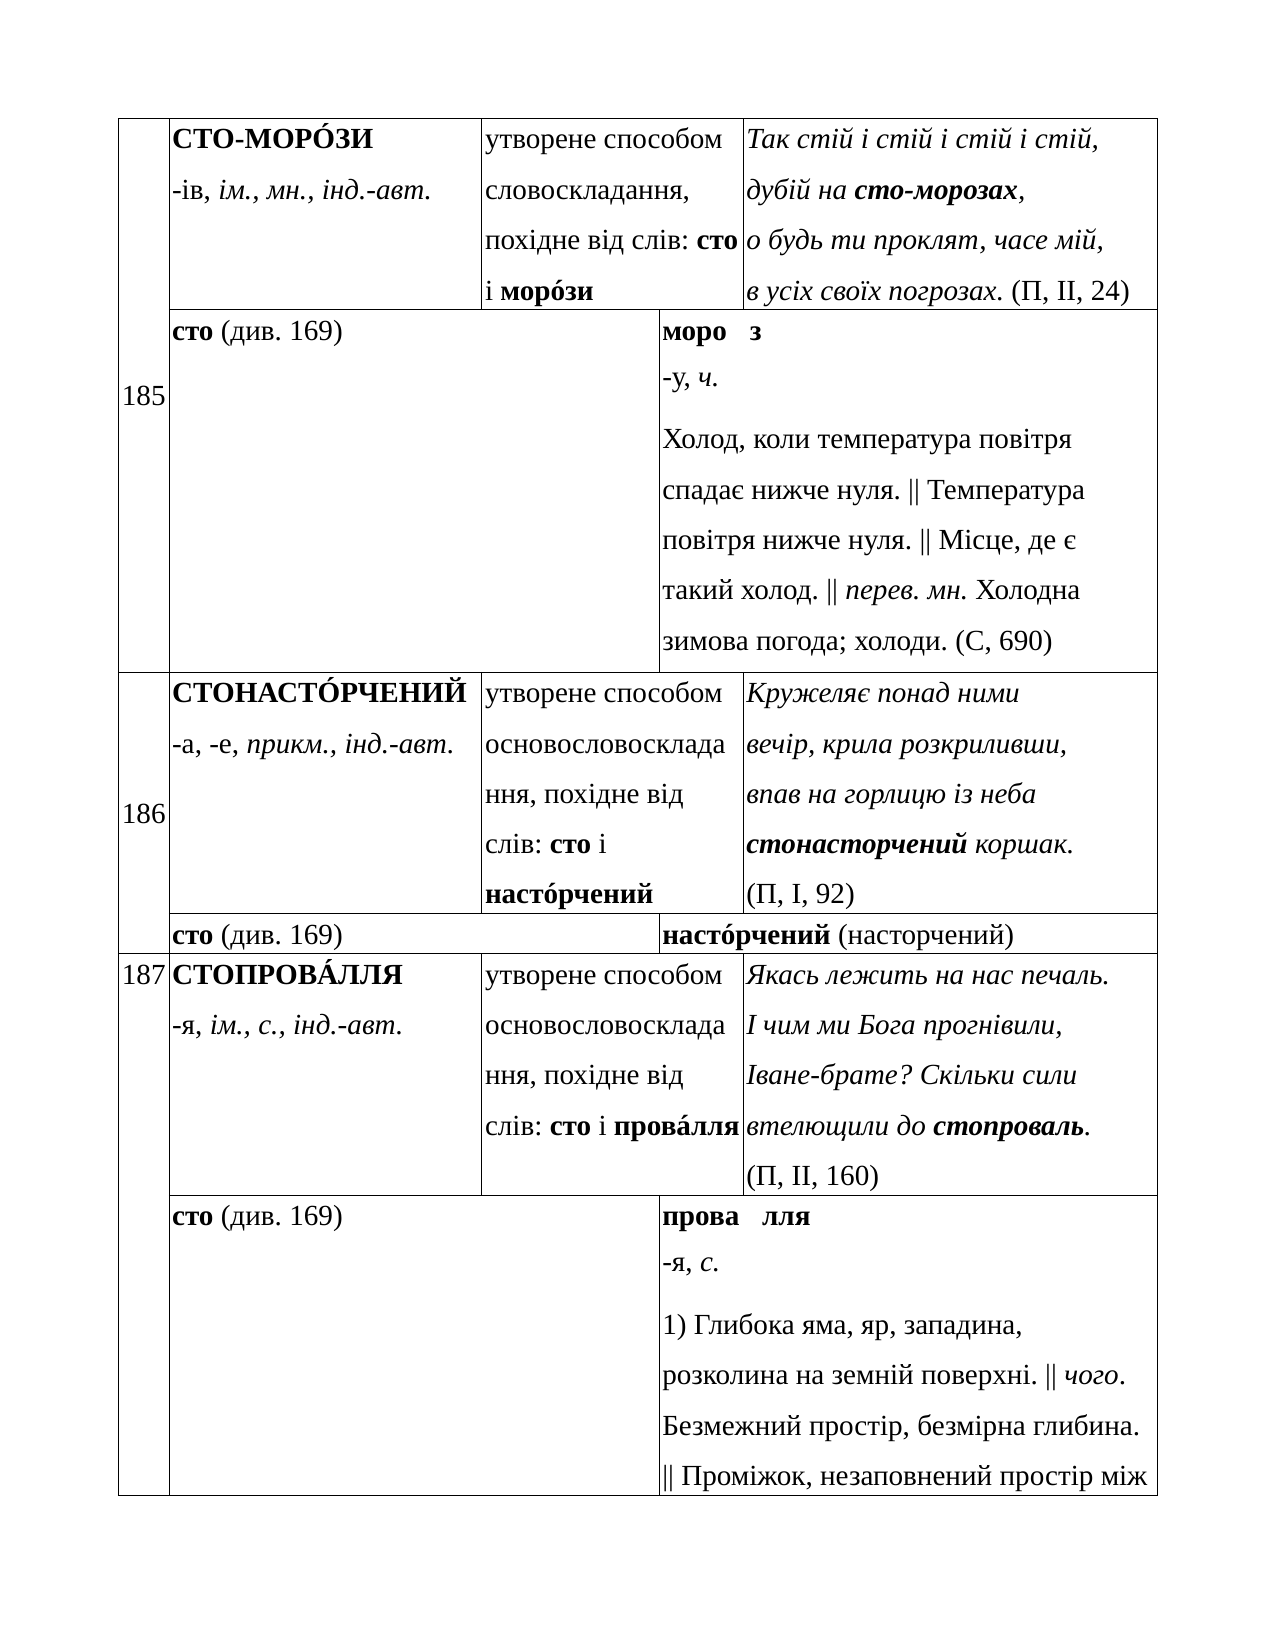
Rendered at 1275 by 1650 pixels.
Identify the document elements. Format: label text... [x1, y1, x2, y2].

table_cell утворене способом словоскладання, похідне від слів: сто і морóзи [482, 119, 743, 309]
table_cell сто (див. 169) [170, 914, 659, 953]
table_cell мороз -у, ч. Холод, коли температура повітря спадає нижче нуля. || Температура повітря нижче нуля. || Місце, де є такий холод. || перев. мн. Холодна зимова погода; холоди. (С, 690) [660, 310, 1157, 672]
table_cell настóрчений (насторчений) [660, 914, 1157, 953]
table_cell Стонастóрчений -а, -е, прикм., інд.-авт. [170, 673, 481, 913]
table_cell утворене способом основословоскладання, похідне від слів: сто і провáлля [482, 954, 743, 1195]
table_cell Кружеляє понад ними вечір, крила розкриливши, впав на горлицю із неба стонасторчений коршак. (П, І, 92) [744, 673, 1157, 913]
table_cell 186 [119, 673, 169, 953]
table_cell Якась лежить на нас печаль. І чим ми Бога прогнівили, Іване-брате? Скільки сили втелющили до стопроваль. (П, ІІ, 160) [744, 954, 1157, 1195]
table_cell Сто-морóзи -ів, ім., мн., інд.-авт. [170, 119, 481, 309]
table_cell провалля -я, с. 1) Глибока яма, яр, западина, розколина на земній поверхні. || чого. Безмежний простір, безмірна глибина. || Проміжок, незаповнений простір між [660, 1196, 1157, 1494]
table_cell 187 [119, 954, 169, 1494]
table_cell Так стій і стій і стій і стій, дубій на сто-морозах, о будь ти проклят, часе мій, в усіх своїх погрозах. (П, ІІ, 24) [744, 119, 1157, 309]
table_cell утворене способом основословоскладання, похідне від слів: сто і настóрчений [482, 673, 743, 913]
table_cell сто (див. 169) [170, 310, 659, 672]
table_cell сто (див. 169) [170, 1196, 659, 1494]
table_cell 185 [119, 119, 169, 672]
table_cell Стопровáлля -я, ім., с., інд.-авт. [170, 954, 481, 1195]
